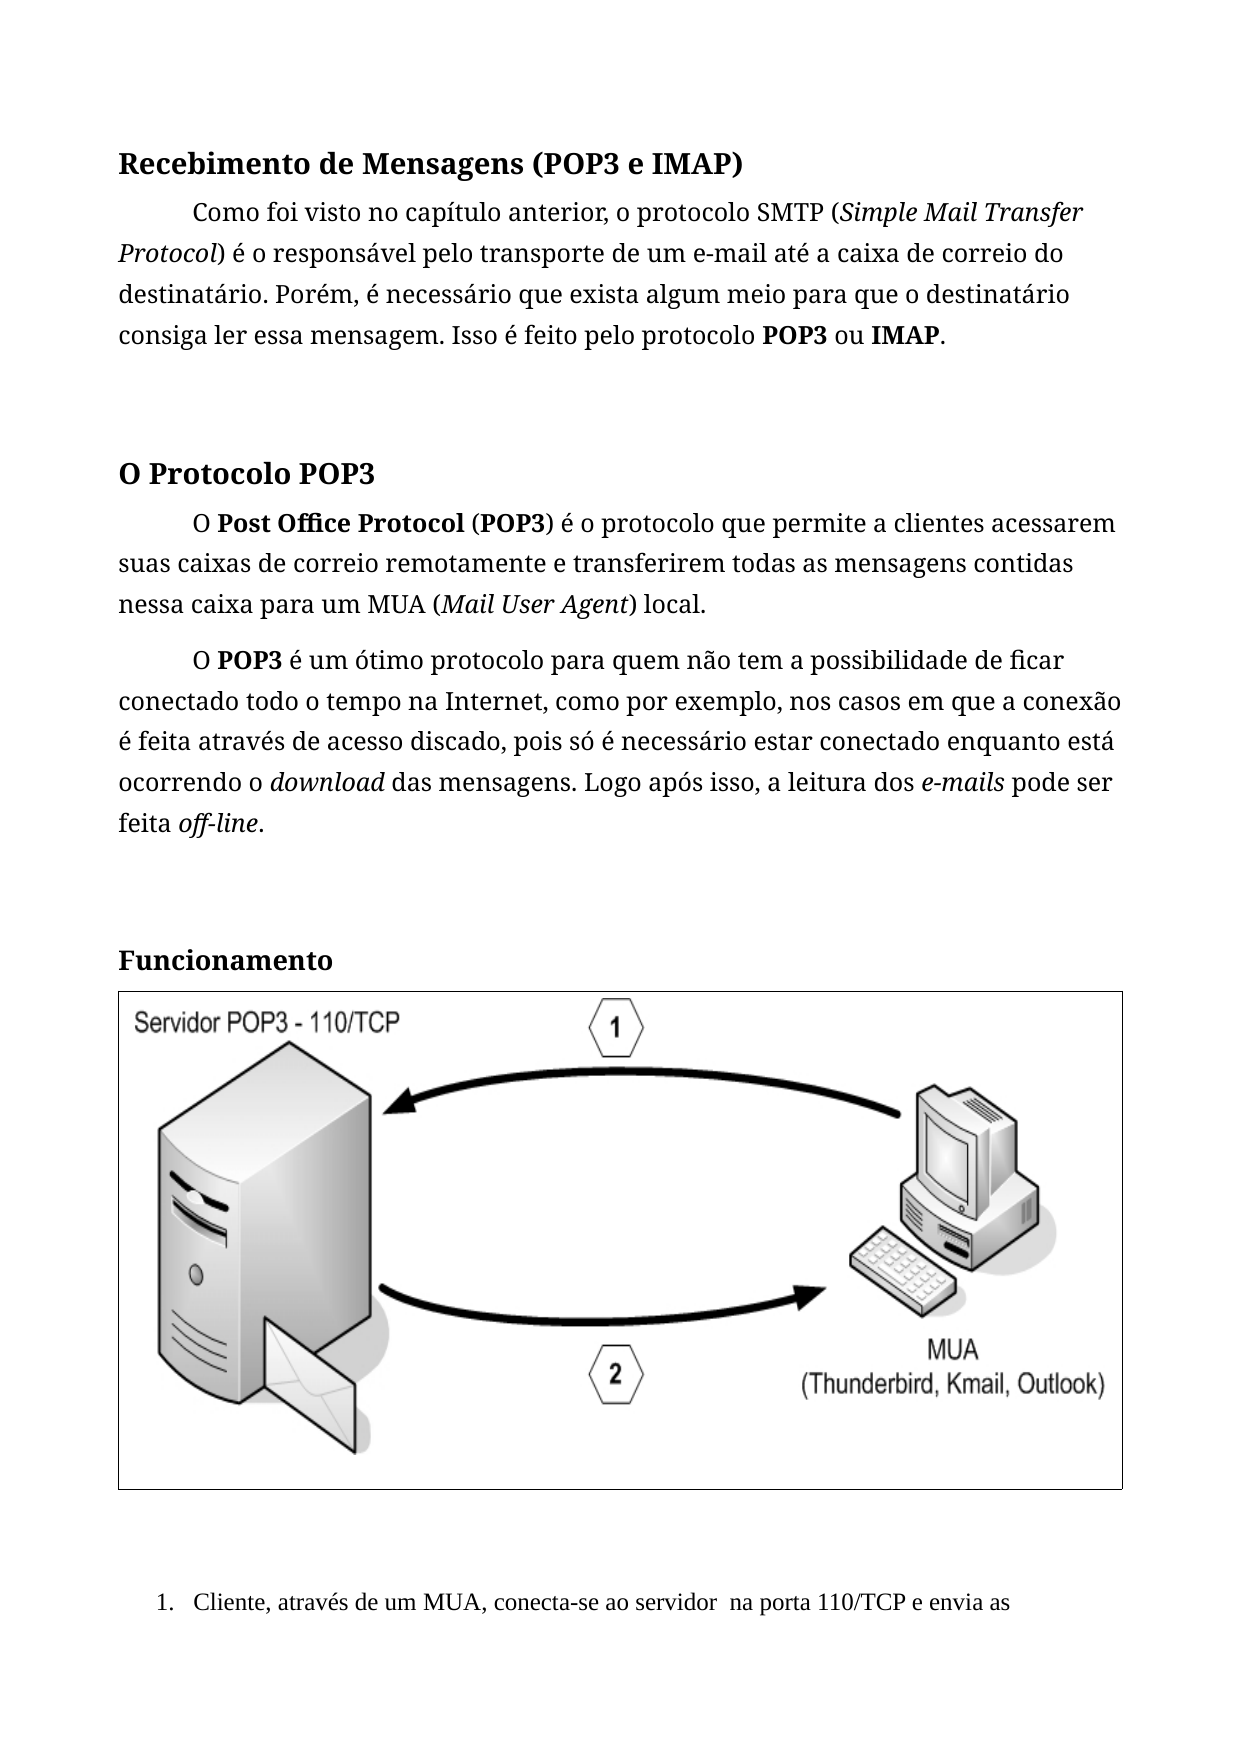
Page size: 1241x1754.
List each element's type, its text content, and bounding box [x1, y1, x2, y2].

table_header [119, 992, 1122, 1454]
text O Post Office Protocol (POP3) é o protocolo que permite a clientes acessarem suas caixas de correio remotamente e transferirem todas as mensagens contidas nessa caixa para um MUA (Mail User Agent) local. [118, 505, 1122, 621]
subtitle Recebimento de Mensagens (POP3 e IMAP) [118, 143, 1122, 183]
text O POP3 é um ótimo protocolo para quem não tem a possibilidade de ficar conectado todo o tempo na Internet, como por exemplo, nos casos em que a conexão é feita através de acesso discado, pois só é necessário estar conectado enquanto está ocorrendo o download das mensagens. Logo após isso, a leitura dos e-mails pode ser feita off-line. [118, 642, 1122, 840]
table_header [119, 1455, 1122, 1489]
list Cliente, através de um MUA, conecta-se ao servidor na porta 110/TCP e envia as [156, 1587, 1122, 1616]
subtitle O Protocolo POP3 [118, 453, 1122, 493]
subtitle Funcionamento [118, 941, 1122, 978]
text Como foi visto no capítulo anterior, o protocolo SMTP (Simple Mail Transfer Protocol) é o responsável pelo transporte de um e-mail até a caixa de correio do destinatário. Porém, é necessário que exista algum meio para que o destinatário consiga ler essa mensagem. Isso é feito pelo protocolo POP3 ou IMAP. [118, 195, 1122, 352]
